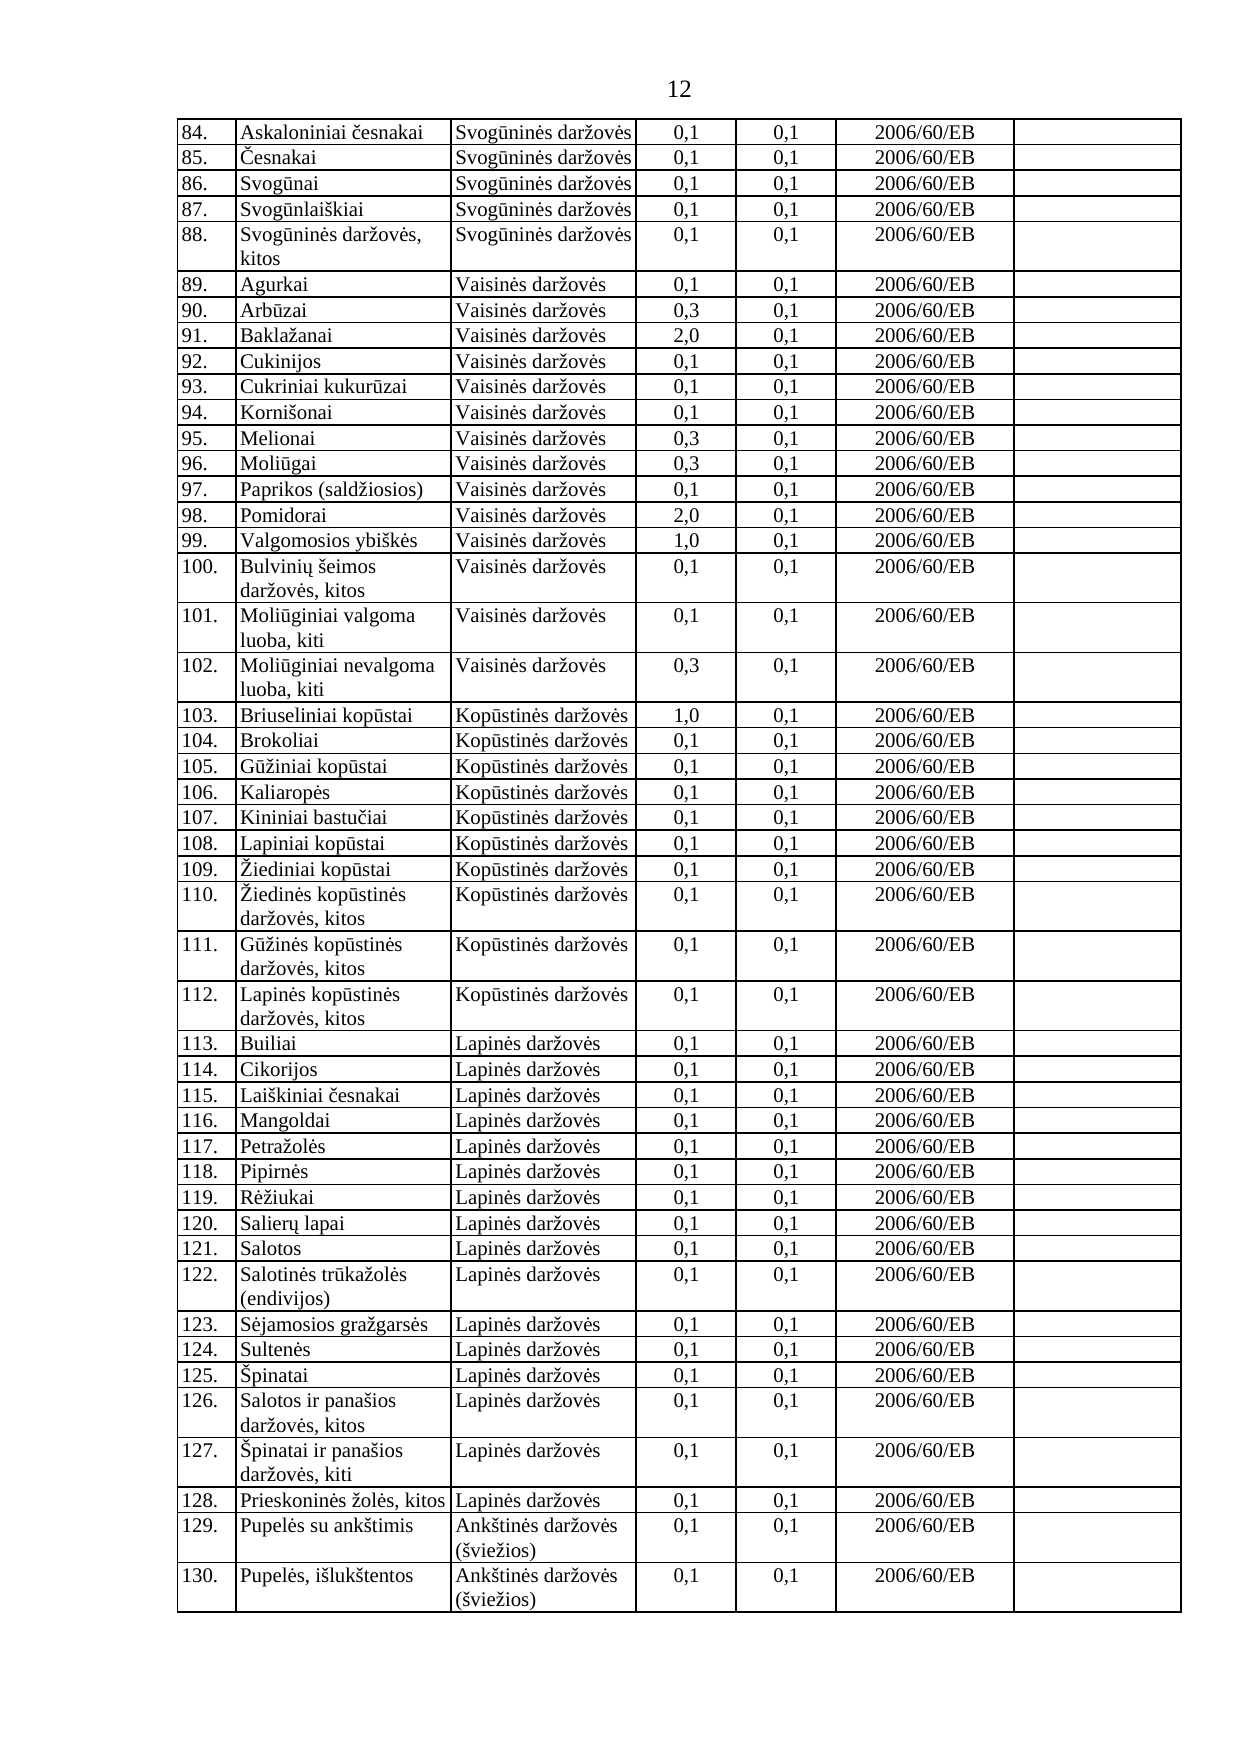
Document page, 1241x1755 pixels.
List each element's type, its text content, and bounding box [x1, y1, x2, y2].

table_cell 0,1 [737, 982, 835, 1030]
table_cell 0,1 [737, 882, 835, 930]
table_cell Kopūstinės daržovės [452, 932, 635, 980]
table_cell 0,1 [637, 554, 735, 602]
table_cell 111. [178, 932, 235, 980]
table_cell 0,1 [637, 1438, 735, 1486]
table_cell 126. [178, 1388, 235, 1437]
table_cell [1015, 882, 1180, 930]
table_cell 2006/60/EB [837, 603, 1013, 652]
table_cell 0,3 [637, 653, 735, 701]
table_cell 2006/60/EB [837, 1563, 1013, 1611]
table_cell 88. [178, 222, 235, 270]
table_cell [1015, 554, 1180, 602]
table_cell Svogūninės daržovės [452, 222, 635, 270]
table_cell 0,1 [637, 1513, 735, 1562]
table_cell 2006/60/EB [837, 1513, 1013, 1562]
table_cell 0,1 [737, 1262, 835, 1310]
table_cell 2006/60/EB [837, 653, 1013, 701]
table_cell 0,1 [737, 1563, 835, 1611]
table_cell Lapinės daržovės [452, 1262, 635, 1310]
table_cell 122. [178, 1262, 235, 1310]
table_cell 102. [178, 653, 235, 701]
table_cell 0,1 [737, 1388, 835, 1437]
table_cell 0,1 [737, 603, 835, 652]
table_cell 130. [178, 1563, 235, 1611]
table_cell 0,1 [737, 554, 835, 602]
table_cell 100. [178, 554, 235, 602]
table_cell 101. [178, 603, 235, 652]
table_cell Vaisinės daržovės [452, 554, 635, 602]
table_cell Lapinės daržovės [452, 1438, 635, 1486]
table_cell [1015, 653, 1180, 701]
table_cell [1015, 222, 1180, 270]
table_cell 2006/60/EB [837, 1388, 1013, 1437]
table_cell 2006/60/EB [837, 554, 1013, 602]
table_cell [1015, 932, 1180, 980]
table_cell 0,1 [637, 603, 735, 652]
table_cell 0,1 [737, 932, 835, 980]
table_cell Kopūstinės daržovės [452, 882, 635, 930]
table_cell 0,1 [737, 1513, 835, 1562]
table_cell Lapinės daržovės [452, 1388, 635, 1437]
table_cell 2006/60/EB [837, 222, 1013, 270]
table_cell [1015, 603, 1180, 652]
table_cell 2006/60/EB [837, 882, 1013, 930]
table_cell 0,1 [637, 932, 735, 980]
table_cell 2006/60/EB [837, 982, 1013, 1030]
table_cell [1015, 1388, 1180, 1437]
table_cell Vaisinės daržovės [452, 603, 635, 652]
table_cell 0,1 [737, 653, 835, 701]
table_cell Vaisinės daržovės [452, 653, 635, 701]
table_cell 127. [178, 1438, 235, 1486]
table_cell 0,1 [637, 882, 735, 930]
table_cell 0,1 [737, 222, 835, 270]
table_cell Pupelės, išlukštentos [237, 1563, 450, 1611]
table_cell 2006/60/EB [837, 1438, 1013, 1486]
table_cell 0,1 [637, 982, 735, 1030]
table_cell 0,1 [637, 1388, 735, 1437]
table_cell Kopūstinės daržovės [452, 982, 635, 1030]
table_cell Pupelės su ankštimis [237, 1513, 450, 1562]
table_cell [1015, 1563, 1180, 1611]
table_cell 0,1 [637, 1262, 735, 1310]
table_cell 0,1 [737, 1438, 835, 1486]
table_cell 129. [178, 1513, 235, 1562]
table_cell [1015, 982, 1180, 1030]
table_cell 112. [178, 982, 235, 1030]
table_cell [1015, 1513, 1180, 1562]
table_cell [1015, 1262, 1180, 1310]
table_cell 2006/60/EB [837, 932, 1013, 980]
table_cell 0,1 [637, 1563, 735, 1611]
table_cell 2006/60/EB [837, 1262, 1013, 1310]
table_cell 0,1 [637, 222, 735, 270]
table_cell 110. [178, 882, 235, 930]
table_cell [1015, 1438, 1180, 1486]
